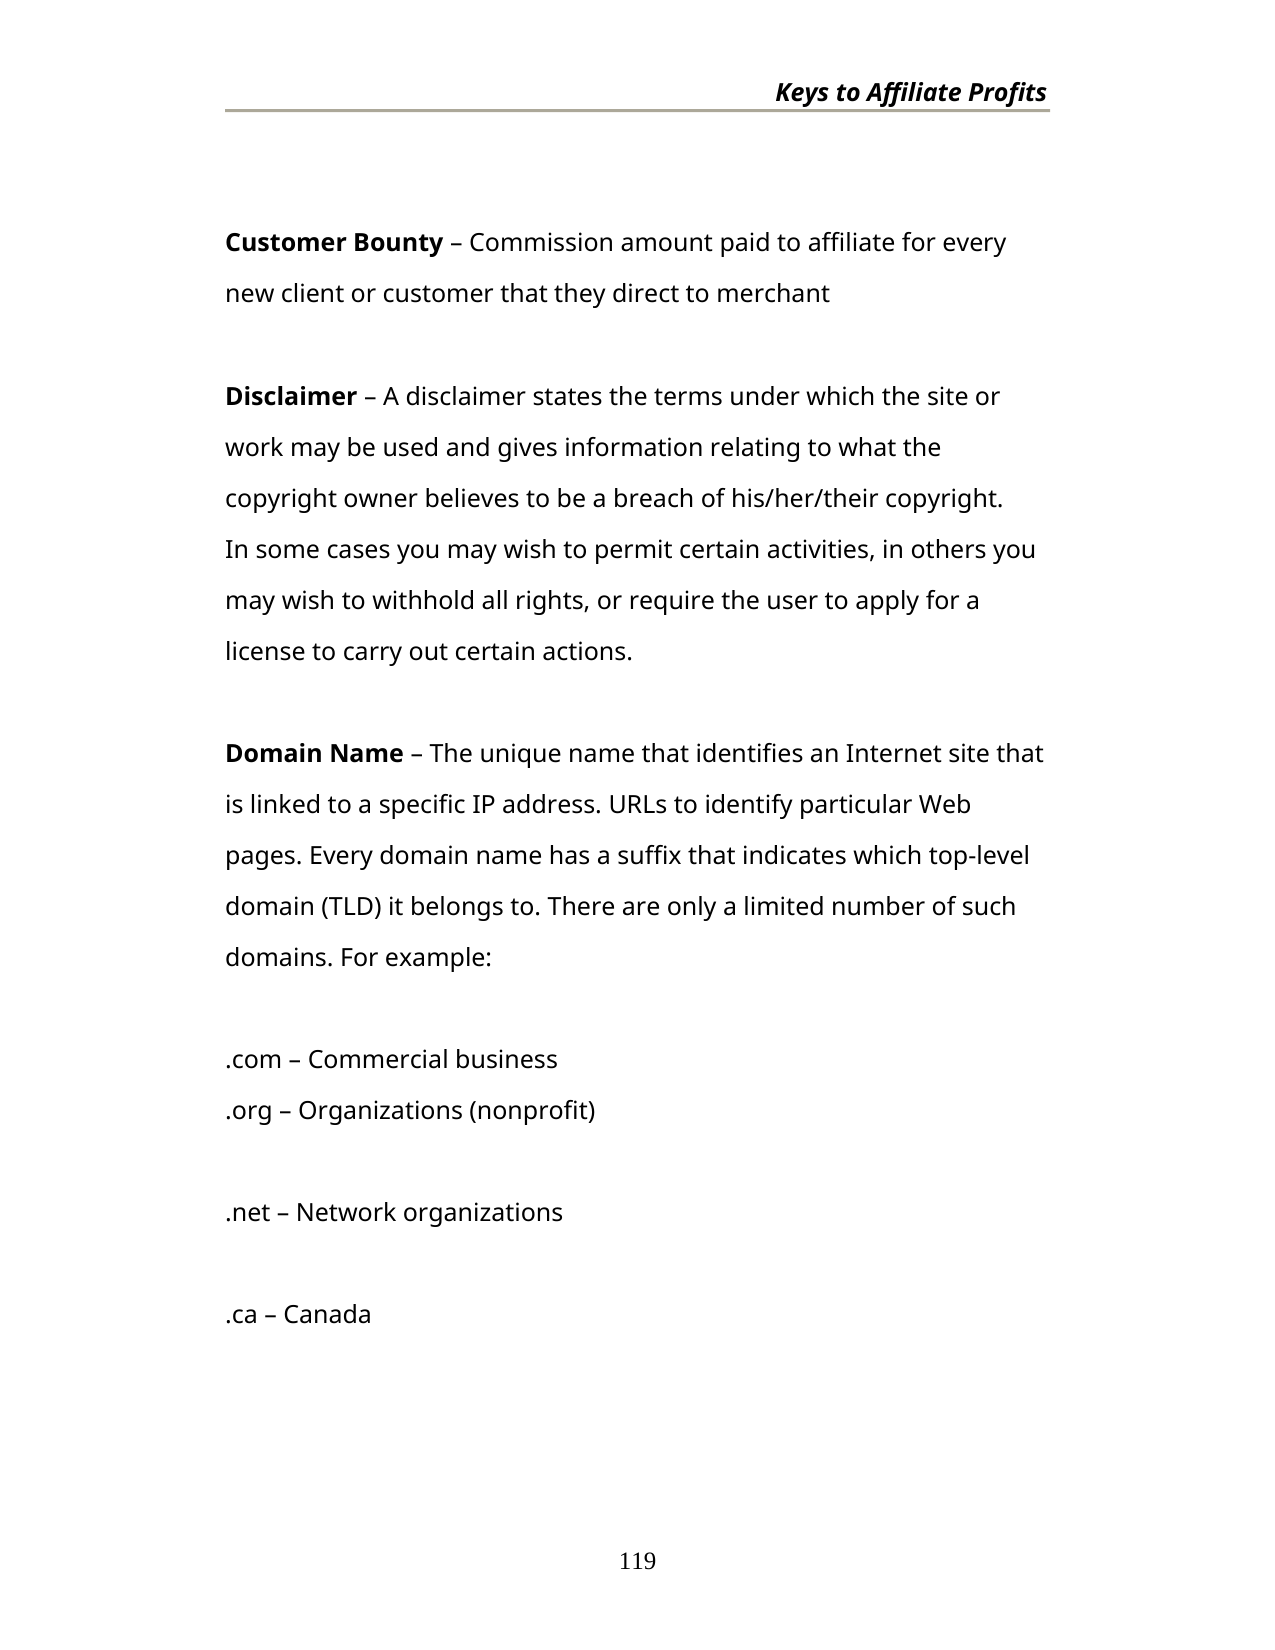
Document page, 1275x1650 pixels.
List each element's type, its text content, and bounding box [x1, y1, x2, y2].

text .com – Commercial business .org – Organizations (nonprofit) [225, 1042, 1050, 1127]
text Domain Name – The unique name that identifies an Internet site that is linked to a specific IP address. URLs to identify particular Web pages. Every domain name has a suffix that indicates which top-level domain (TLD) it belongs to. There are only a limited number of such domains. For example: [225, 735, 1050, 974]
text Customer Bounty – Commission amount paid to affiliate for every new client or customer that they direct to merchant [225, 225, 1050, 310]
text Disclaimer – A disclaimer states the terms under which the site or work may be used and gives information relating to what the copyright owner believes to be a breach of his/her/their copyright. In some cases you may wish to permit certain activities, in others you may wish to withhold all rights, or require the user to apply for a license to carry out certain actions. [225, 378, 1050, 667]
text .ca – Canada [225, 1297, 1050, 1331]
text .net – Network organizations [225, 1195, 1050, 1229]
